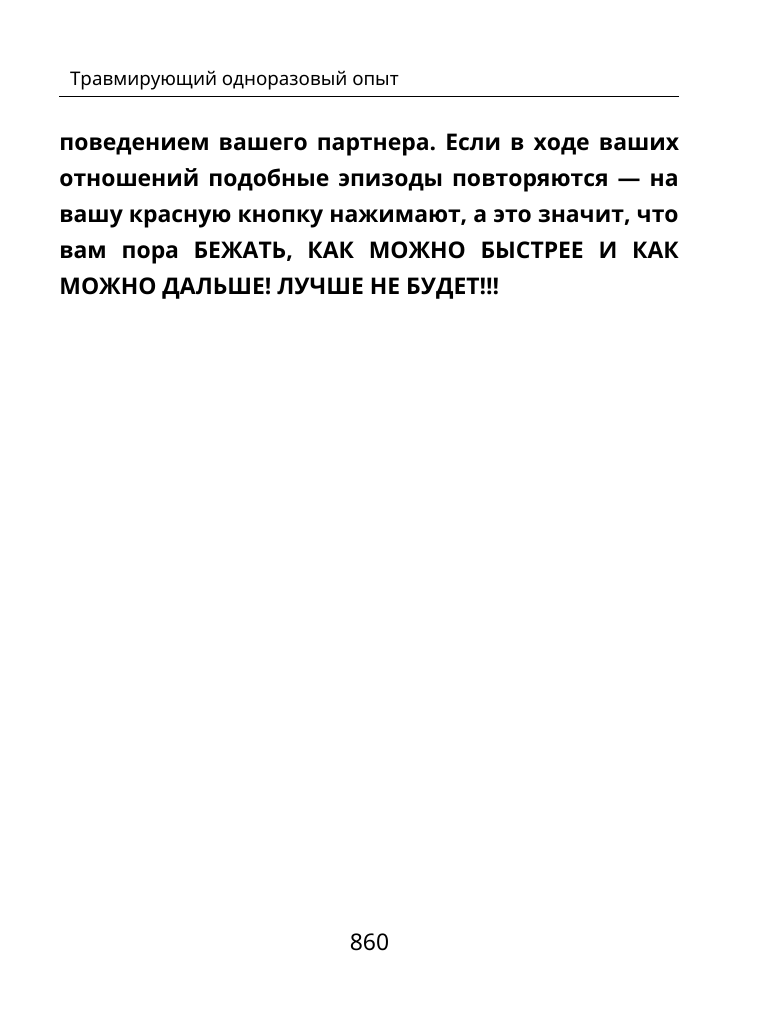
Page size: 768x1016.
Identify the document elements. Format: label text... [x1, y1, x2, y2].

text поведением вашего партнера. Если в ходе ваших отношений подобные эпизоды повторяются — на вашу красную кнопку нажимают, а это значит, что вам пора БЕЖАТЬ, КАК МОЖНО БЫСТРЕЕ И КАК МОЖНО ДАЛЬШЕ! ЛУЧШЕ НЕ БУДЕТ!!! [59, 126, 679, 301]
